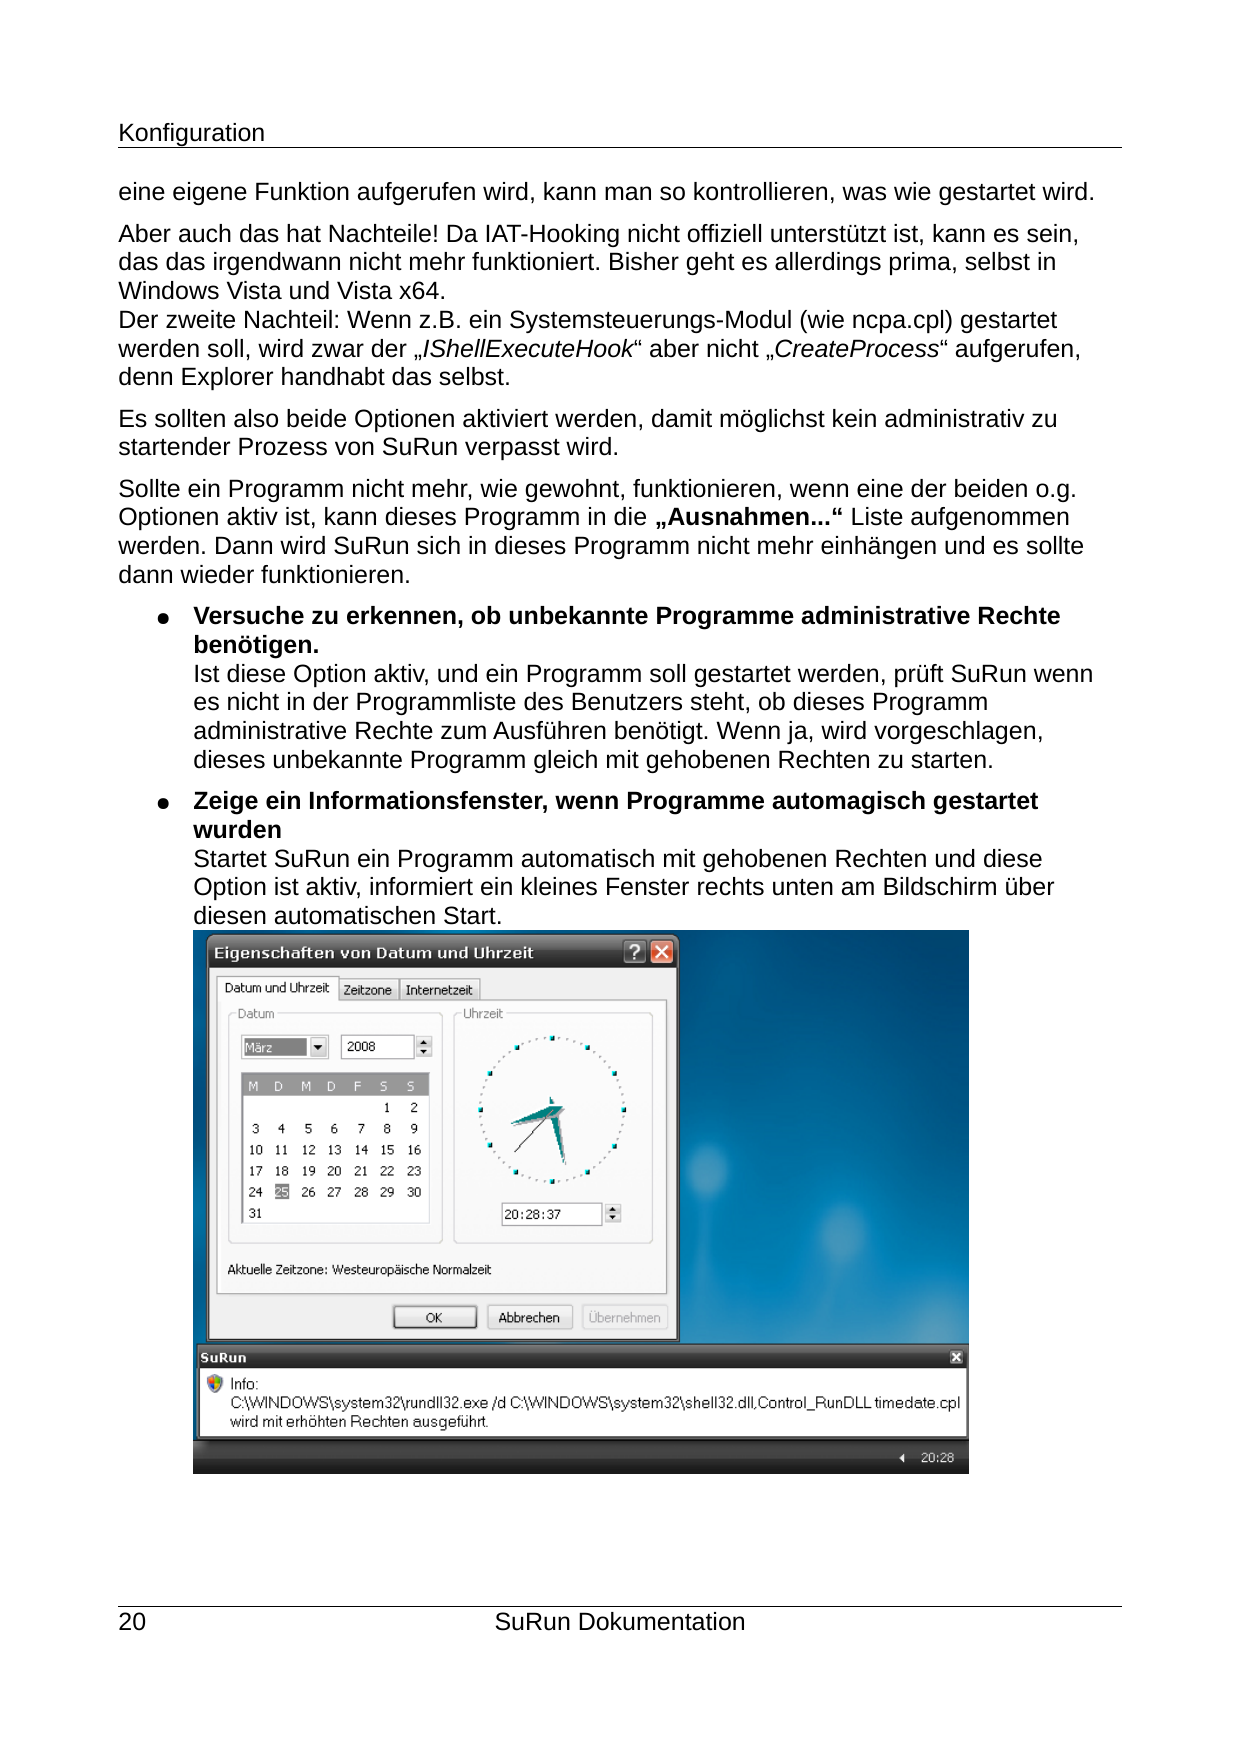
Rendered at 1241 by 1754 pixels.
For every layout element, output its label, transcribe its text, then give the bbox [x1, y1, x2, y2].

list Versuche zu erkennen, ob unbekannte Programme administrative Rechte benötigen. Ist diese Option aktiv, und ein Programm soll gestartet werden, prüft SuRun wenn es nicht in der Programmliste des Benutzers steht, ob dieses Programm administrative Rechte zum Ausführen benötigt. Wenn ja, wird vorgeschlagen, dieses unbekannte Programm gleich mit gehobenen Rechten zu starten. [156, 601, 1122, 774]
picture [713, 1035, 722, 1041]
picture [740, 976, 775, 1024]
text Sollte ein Programm nicht mehr, wie gewohnt, funktionieren, wenn eine der beiden o.g. Optionen aktiv ist, kann dieses Programm in die „Ausnahmen...“ Liste aufgenommen werden. Dann wird SuRun sich in dieses Programm nicht mehr einhängen und es sollte dann wieder funktionieren. [118, 474, 1122, 589]
picture [829, 1041, 839, 1045]
list Zeige ein Informationsfenster, wenn Programme automagisch gestartet wurden Startet SuRun ein Programm automatisch mit gehobenen Rechten und diese Option ist aktiv, informiert ein kleines Fenster rechts unten am Bildschirm über diesen automatischen Start. [156, 786, 1122, 930]
picture [836, 1024, 852, 1032]
text Es sollten also beide Optionen aktiviert werden, damit möglichst kein administrativ zu startender Prozess von SuRun verpasst wird. [118, 404, 1122, 461]
picture [874, 1049, 883, 1054]
picture [741, 964, 746, 994]
picture [696, 1041, 704, 1047]
picture [193, 930, 969, 1474]
picture [686, 1145, 728, 1207]
picture [712, 1022, 723, 1027]
text Aber auch das hat Nachteile! Da IAT-Hooking nicht offiziell unterstützt ist, kann es sein, das das irgendwann nicht mehr funktioniert. Bisher geht es allerdings prima, selbst in Windows Vista und Vista x64. Der zweite Nachteil: Wenn z.B. ein Systemsteuerungs-Modul (wie ncpa.cpl) gestartet werden soll, wird zwar der „IShellExecuteHook“ aber nicht „CreateProcess“ aufgerufen, denn Explorer handhabt das selbst. [118, 219, 1122, 391]
picture [813, 1020, 822, 1027]
picture [924, 1095, 937, 1112]
text eine eigene Funktion aufgerufen wird, kann man so kontrollieren, was wie gestartet wird. [118, 177, 1122, 206]
picture [961, 1140, 969, 1155]
picture [736, 1037, 758, 1041]
